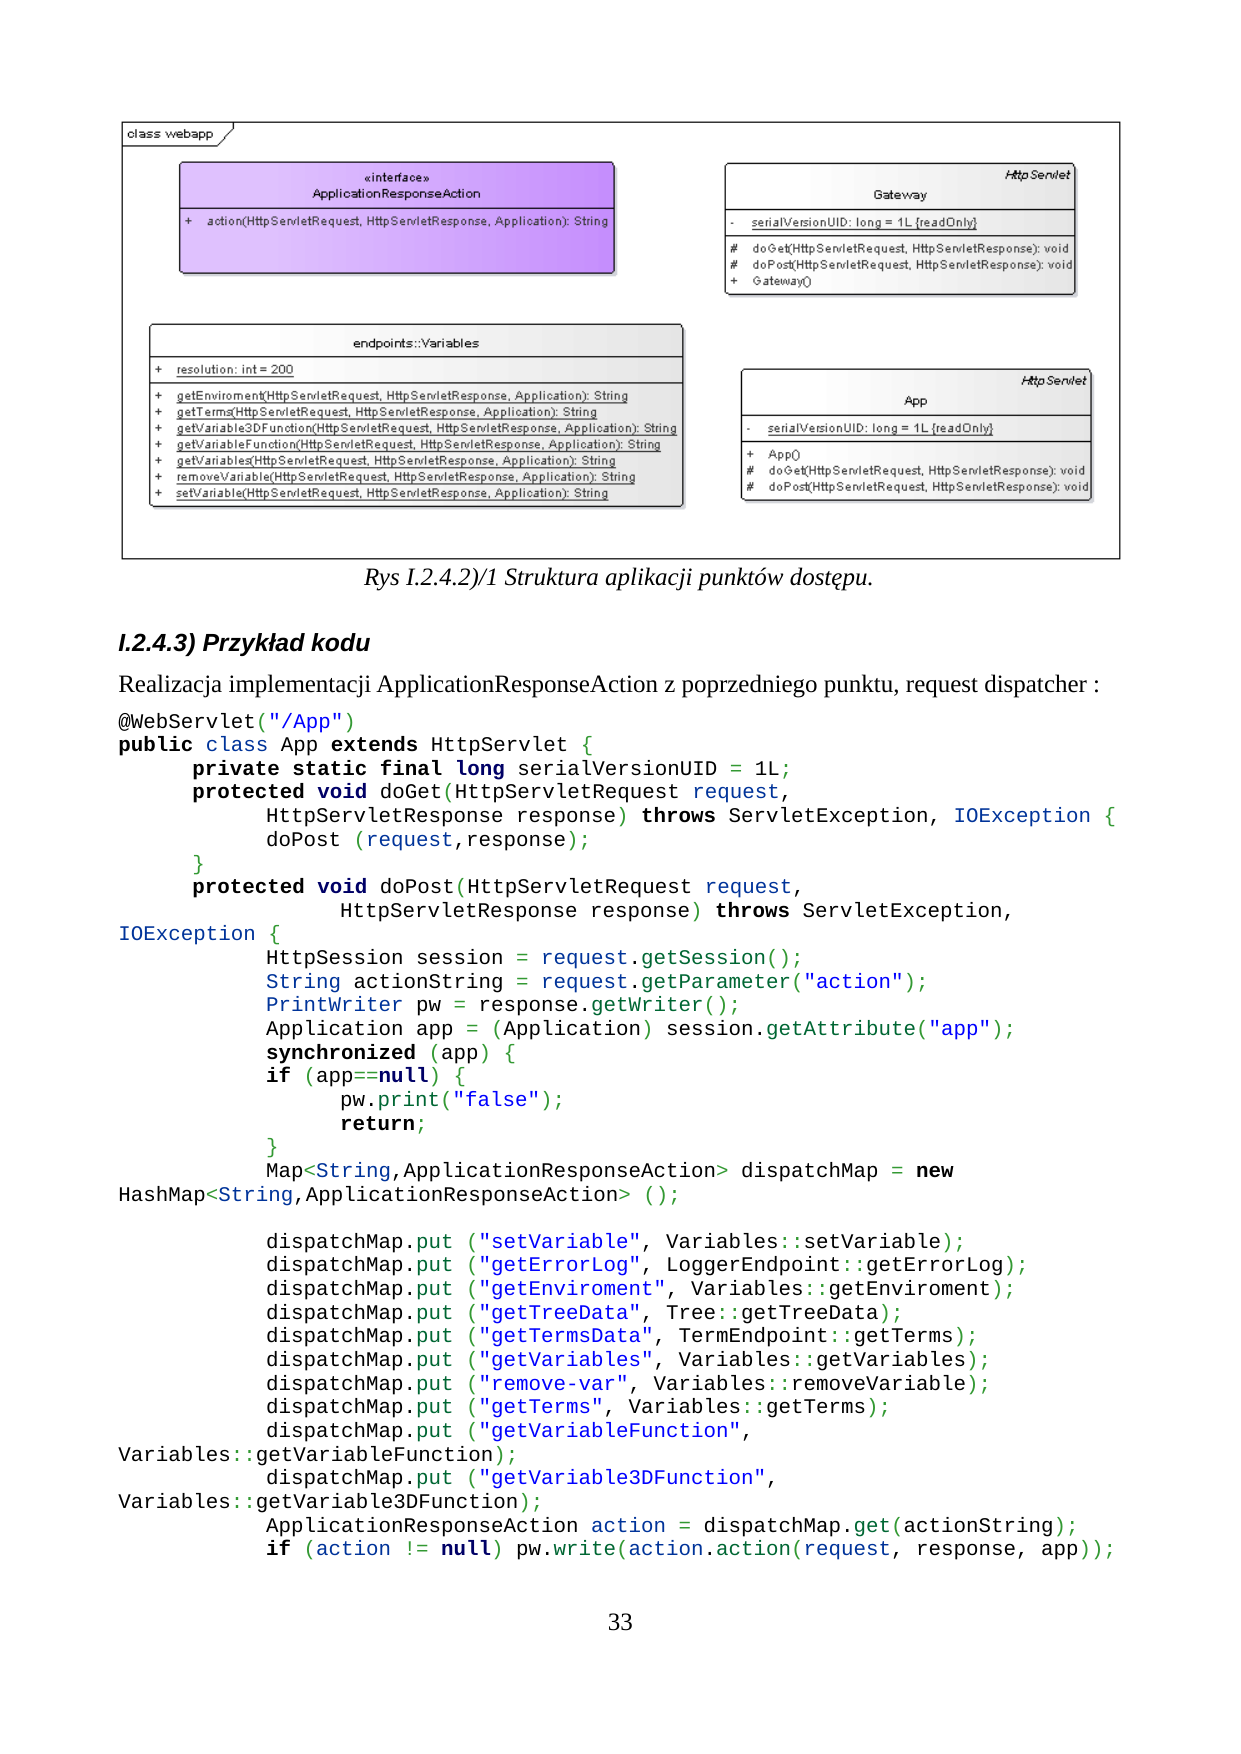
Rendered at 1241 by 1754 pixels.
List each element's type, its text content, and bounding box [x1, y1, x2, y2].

text pw.print("false"); [118, 1089, 1122, 1113]
text HttpSession session = request.getSession(); [118, 947, 1122, 971]
text Realizacja implementacji ApplicationResponseAction z poprzedniego punktu, request dispatcher : [118, 669, 1122, 698]
text return; [118, 1113, 1122, 1136]
text protected void doPost(HttpServletRequest request, [118, 876, 1122, 900]
text private static final long serialVersionUID = 1L; [118, 758, 1122, 782]
text dispatchMap.put ("getTermsData", TermEndpoint::getTerms); [118, 1325, 1122, 1349]
text Application app = (Application) session.getAttribute("app"); [118, 1018, 1122, 1042]
text dispatchMap.put ("setVariable", Variables::setVariable); [118, 1231, 1122, 1254]
text dispatchMap.put ("getEnviroment", Variables::getEnviroment); [118, 1278, 1122, 1302]
text dispatchMap.put ("getTreeData", Tree::getTreeData); [118, 1302, 1122, 1325]
text dispatchMap.put ("getErrorLog", LoggerEndpoint::getErrorLog); [118, 1254, 1122, 1278]
text dispatchMap.put ("remove-var", Variables::removeVariable); [118, 1373, 1122, 1396]
text protected void doGet(HttpServletRequest request, [118, 782, 1122, 805]
text dispatchMap.put ("getVariableFunction", Variables::getVariableFunction); [118, 1420, 1122, 1467]
text HttpServletResponse response) throws ServletException, IOException { [118, 805, 1122, 829]
text public class App extends HttpServlet { [118, 734, 1122, 758]
text if (action != null) pw.write(action.action(request, response, app)); [118, 1538, 1122, 1562]
picture [118, 118, 1123, 562]
text String actionString = request.getParameter("action"); [118, 971, 1122, 994]
text dispatchMap.put ("getTerms", Variables::getTerms); [118, 1396, 1122, 1420]
text if (app==null) { [118, 1065, 1122, 1089]
text } [118, 1136, 1122, 1160]
text } [118, 852, 1122, 876]
text @WebServlet("/App") [118, 711, 1122, 734]
text Map<String,ApplicationResponseAction> dispatchMap = new HashMap<String,ApplicationResponseAction> (); [118, 1160, 1122, 1207]
text dispatchMap.put ("getVariable3DFunction", Variables::getVariable3DFunction); [118, 1467, 1122, 1514]
subtitle Przykład kodu [118, 628, 1122, 657]
text doPost (request,response); [118, 829, 1122, 852]
text synchronized (app) { [118, 1042, 1122, 1065]
text Rys I.2.4.2)/1 Struktura aplikacji punktów dostępu. [118, 562, 1122, 591]
text dispatchMap.put ("getVariables", Variables::getVariables); [118, 1349, 1122, 1373]
text HttpServletResponse response) throws ServletException, IOException { [118, 900, 1122, 947]
text ApplicationResponseAction action = dispatchMap.get(actionString); [118, 1514, 1122, 1538]
text PrintWriter pw = response.getWriter(); [118, 994, 1122, 1018]
